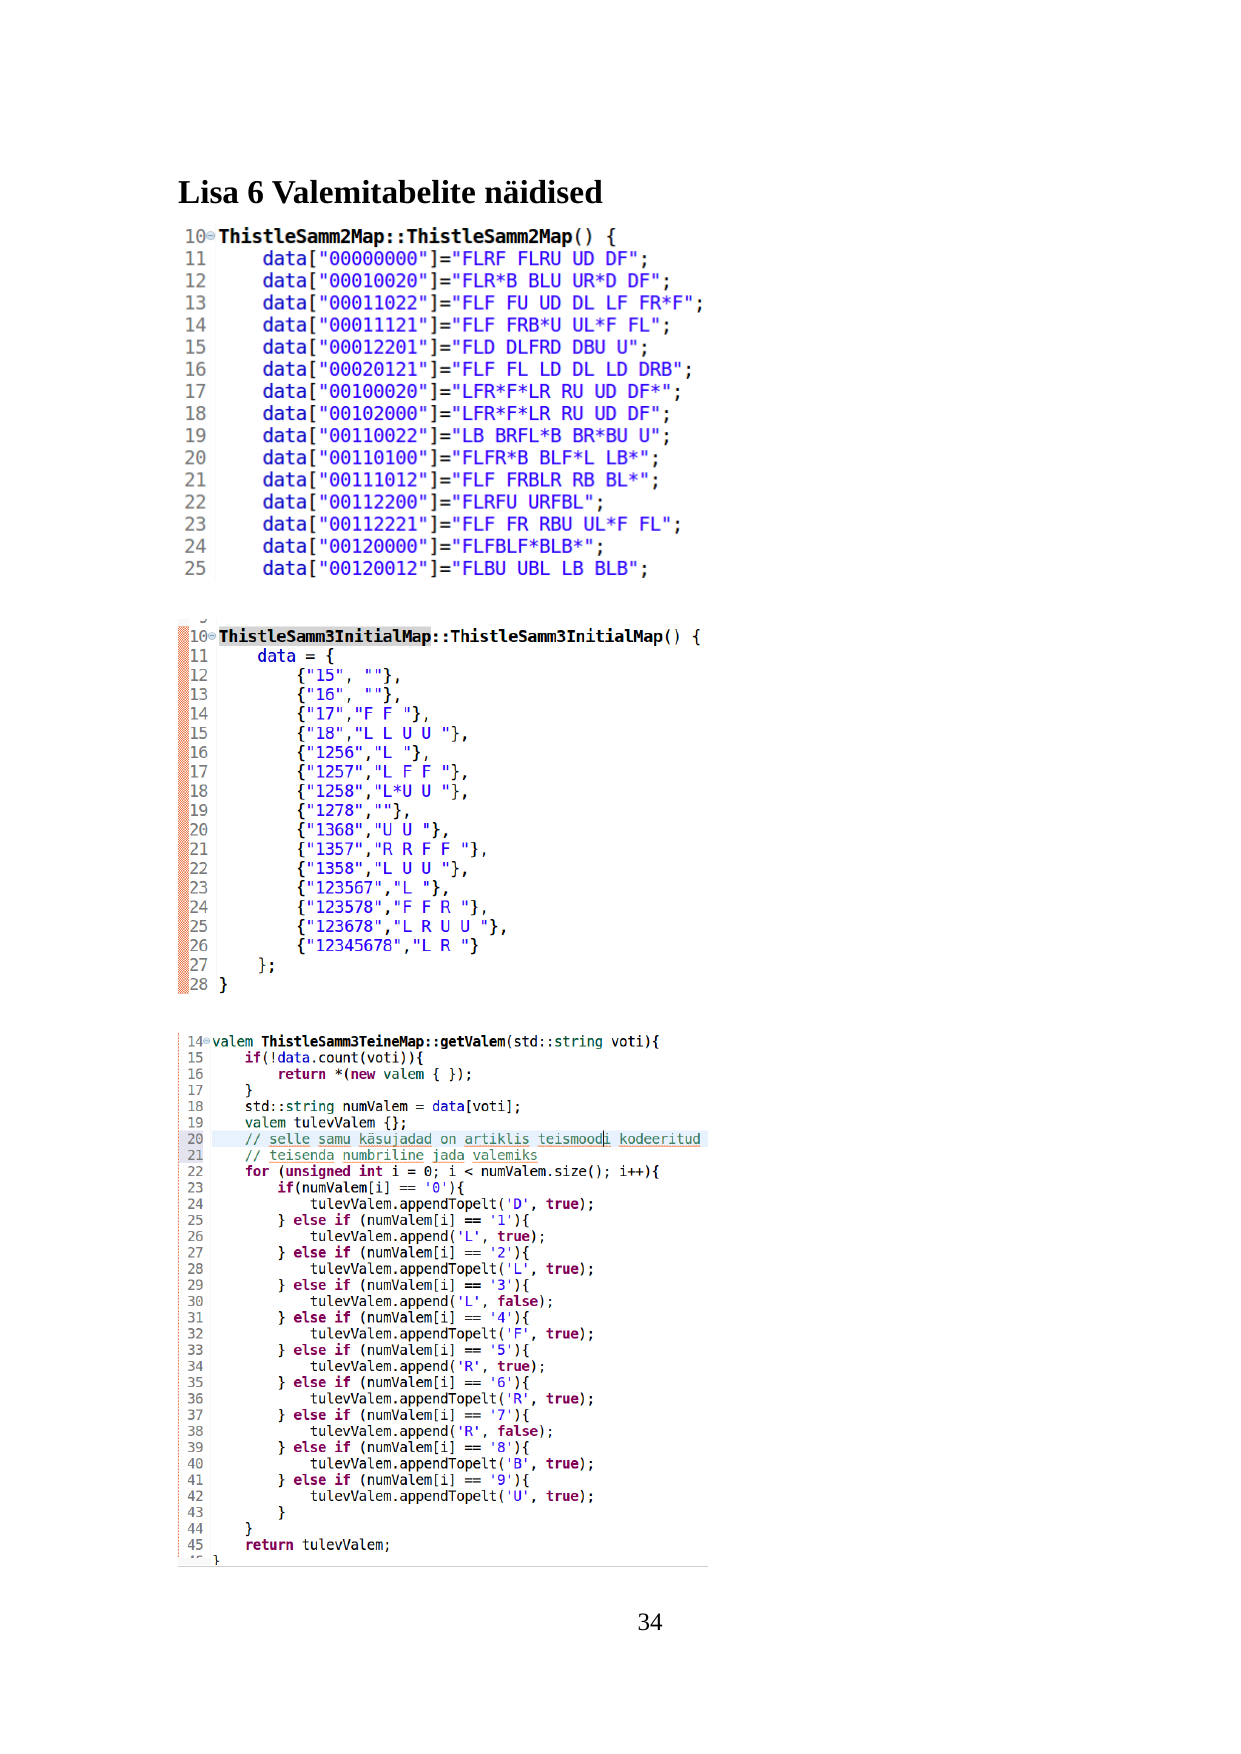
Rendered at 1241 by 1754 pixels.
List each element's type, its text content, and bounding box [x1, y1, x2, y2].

picture [177, 619, 712, 994]
picture [177, 223, 710, 581]
text Lisa 6 Valemitabelite näidised [178, 173, 1121, 211]
picture [177, 1032, 709, 1567]
